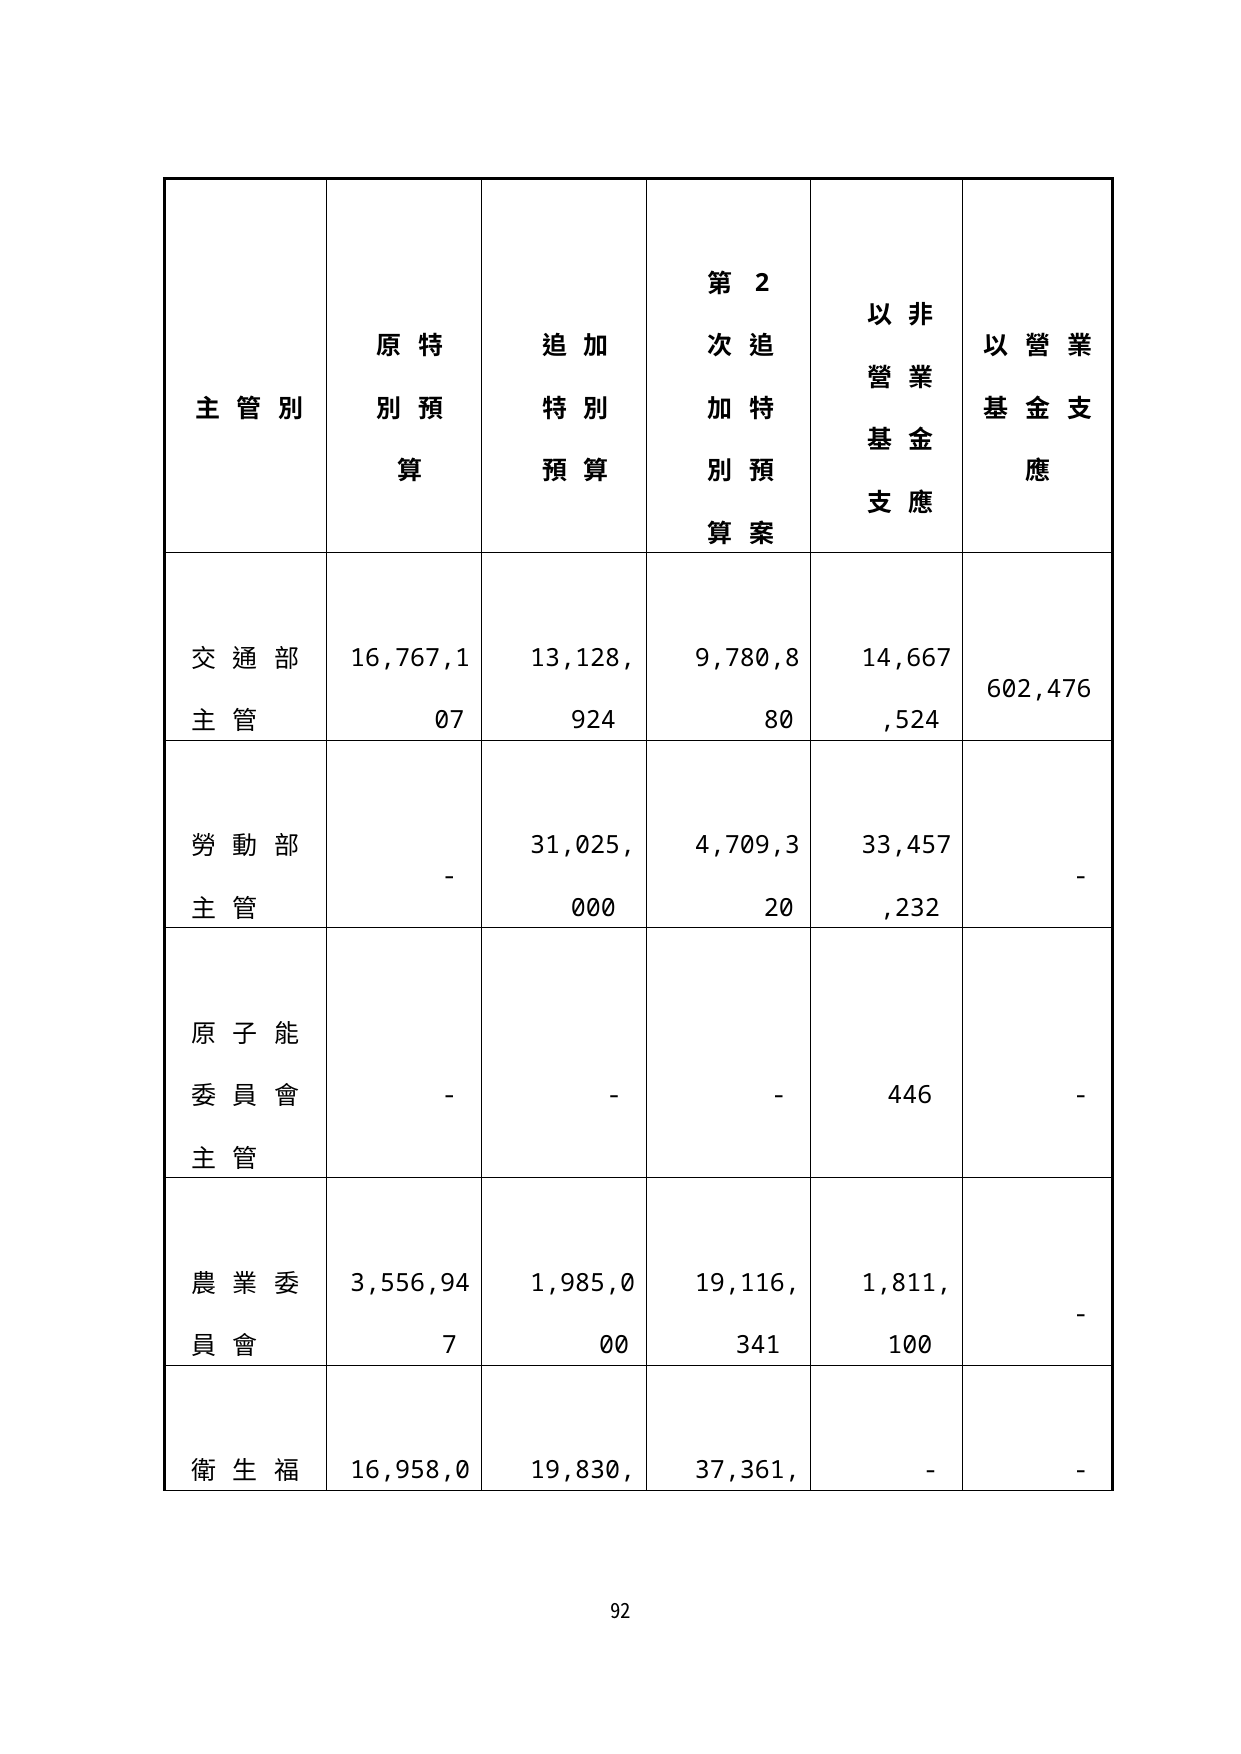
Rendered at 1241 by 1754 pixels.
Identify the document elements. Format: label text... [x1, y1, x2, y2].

table_cell 原子能委員會主管 [166, 928, 326, 1177]
table_cell 19,116,341 [647, 1178, 810, 1365]
table_cell 16,767,107 [327, 553, 481, 740]
table_cell 446 [811, 928, 962, 1177]
table_cell - [327, 741, 481, 927]
table_cell 1,985,000 [482, 1178, 646, 1365]
table_cell - [963, 928, 1111, 1177]
table_cell 37,361, [647, 1366, 810, 1490]
table_cell - [963, 1178, 1111, 1365]
table_cell - [963, 1366, 1111, 1490]
table_cell - [963, 741, 1111, 927]
table_cell - [327, 928, 481, 1177]
table_cell - [482, 928, 646, 1177]
table_cell 9,780,880 [647, 553, 810, 740]
table_header 以非營業基金支應 [811, 180, 962, 552]
table_cell 602,476 [963, 553, 1111, 740]
table_cell 農業委員會 [166, 1178, 326, 1365]
table_header 第2次追加特別預算案 [647, 180, 810, 552]
table_cell - [811, 1366, 962, 1490]
table_cell 衛生福 [166, 1366, 326, 1490]
table_cell 19,830, [482, 1366, 646, 1490]
table_header 追加特別預算 [482, 180, 646, 552]
table_cell - [647, 928, 810, 1177]
table_cell 16,958,0 [327, 1366, 481, 1490]
table_header 原特別預算 [327, 180, 481, 552]
table_cell 交通部主管 [166, 553, 326, 740]
table_cell 1,811,100 [811, 1178, 962, 1365]
table_cell 31,025,000 [482, 741, 646, 927]
table_cell 13,128,924 [482, 553, 646, 740]
table_cell 4,709,320 [647, 741, 810, 927]
table_cell 14,667,524 [811, 553, 962, 740]
table_header 主管別 [166, 180, 326, 552]
table_cell 勞動部主管 [166, 741, 326, 927]
table_cell 3,556,947 [327, 1178, 481, 1365]
table_header 以營業基金支應 [963, 180, 1111, 552]
table_cell 33,457,232 [811, 741, 962, 927]
